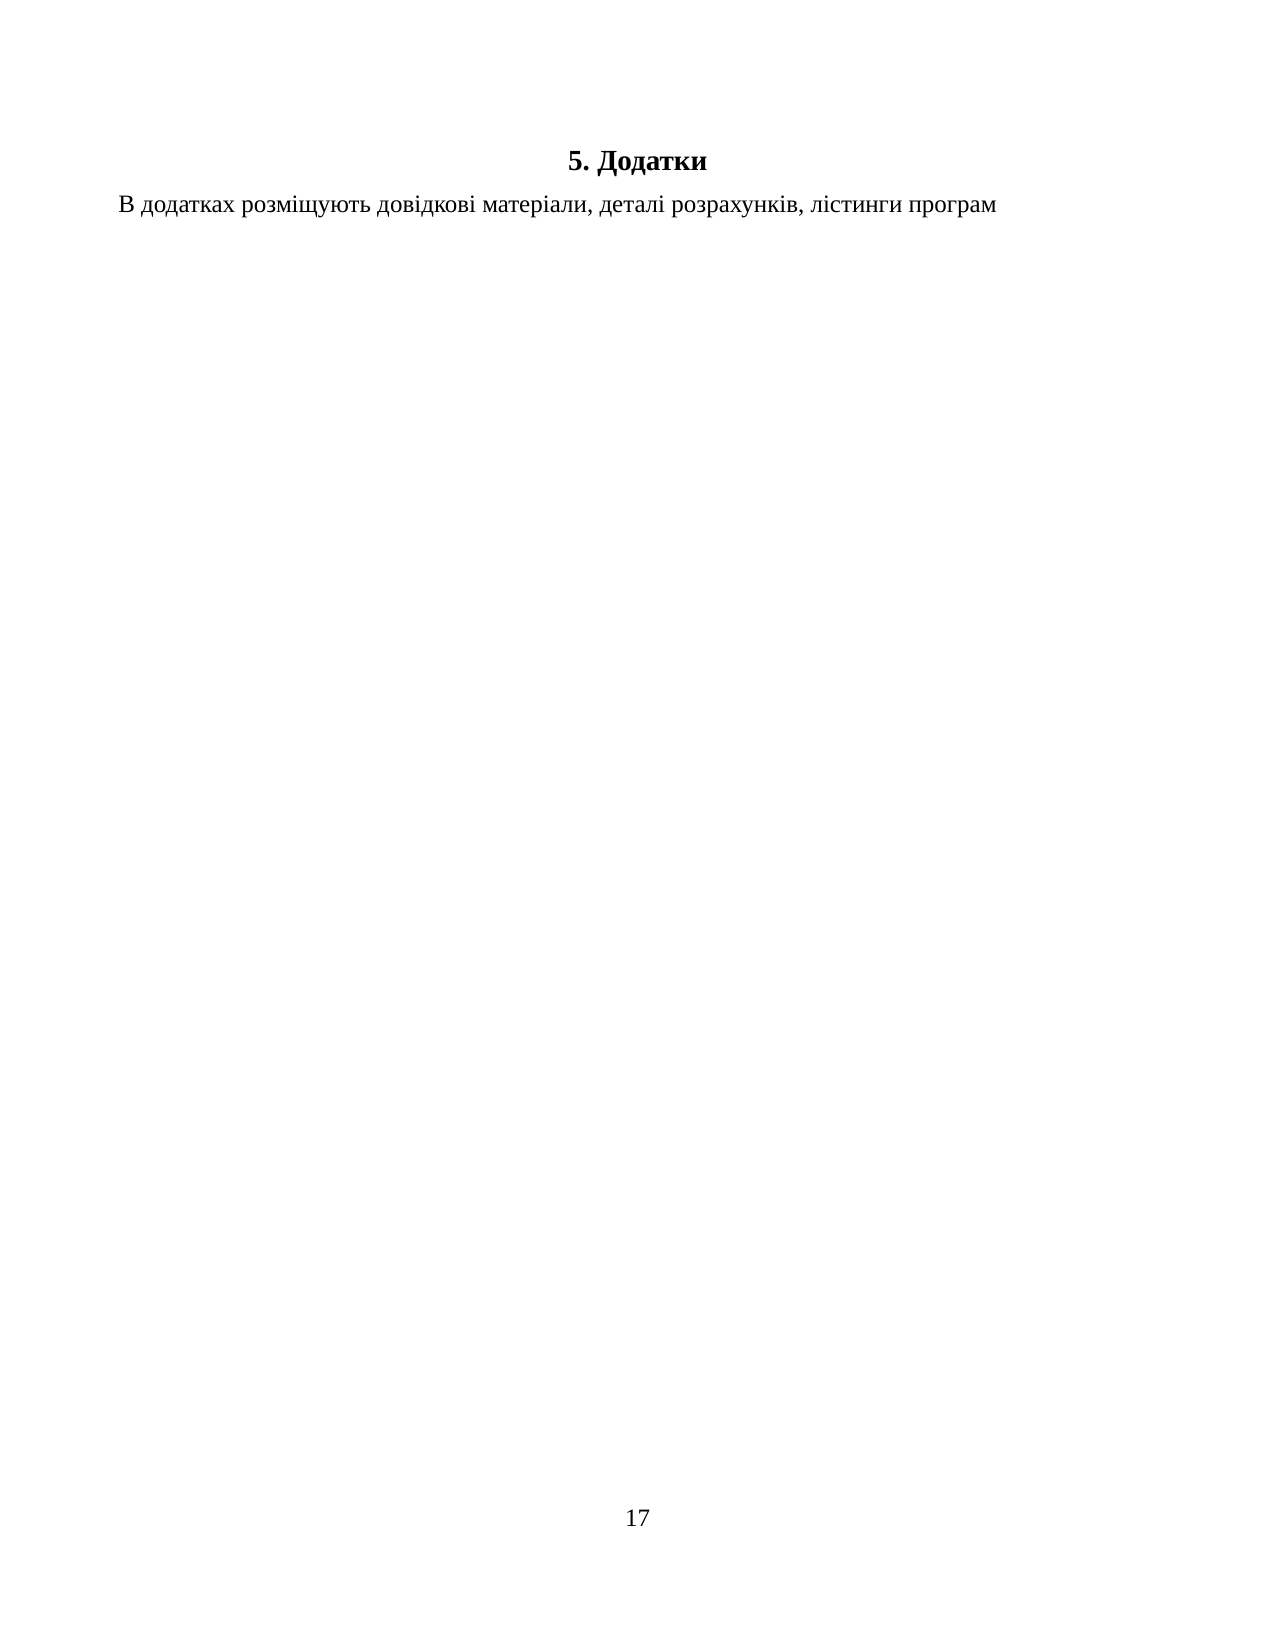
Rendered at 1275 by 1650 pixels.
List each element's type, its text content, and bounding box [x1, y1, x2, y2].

subtitle Додатки [118, 143, 1157, 177]
text В додатках розміщують довідкові матеріали, деталі розрахунків, лістинги програм [118, 189, 1157, 218]
